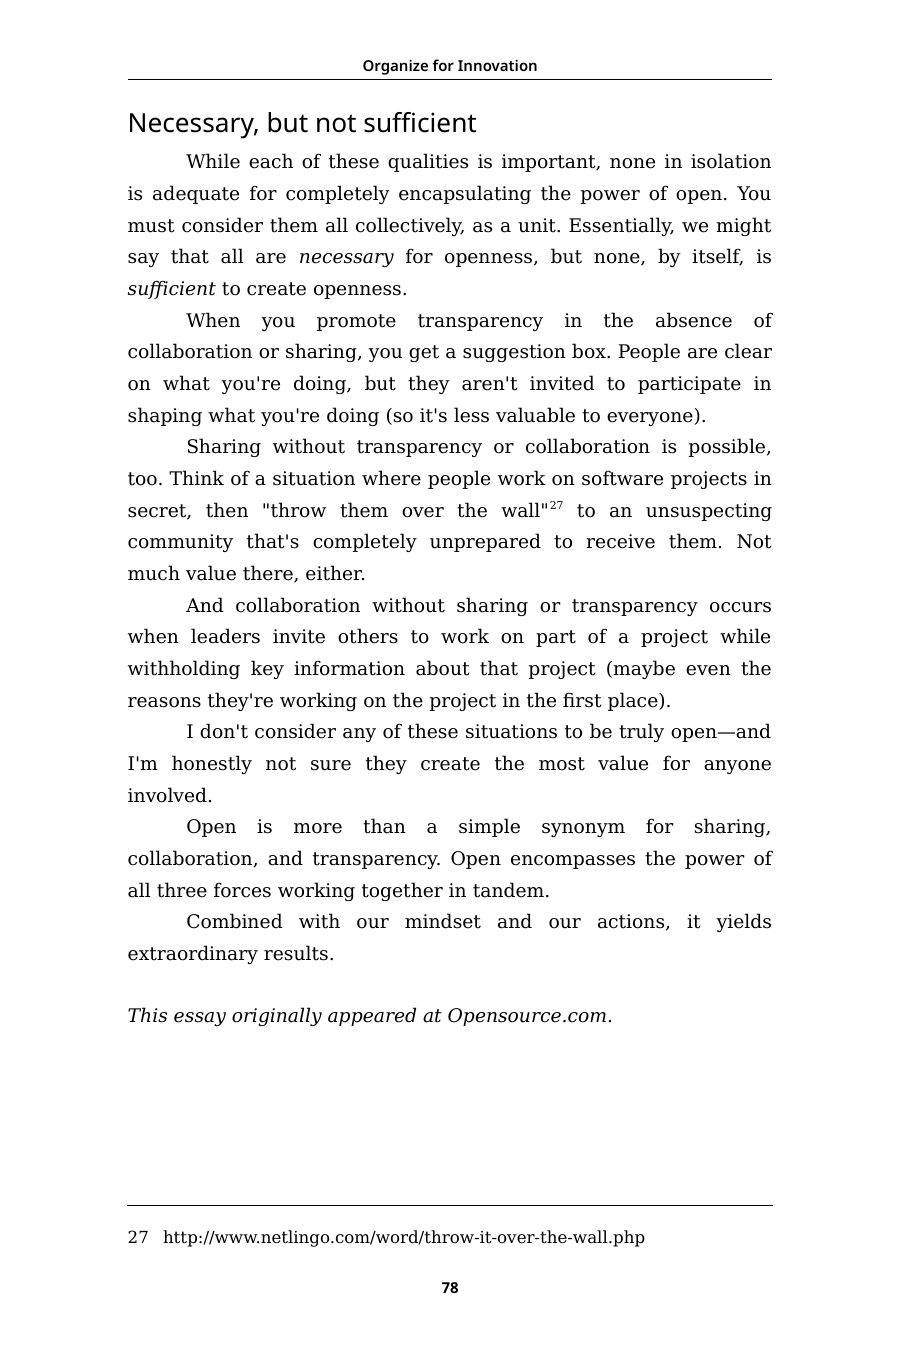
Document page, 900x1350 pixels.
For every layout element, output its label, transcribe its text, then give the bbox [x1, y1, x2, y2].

subtitle Necessary, but not sufficient [127, 109, 772, 139]
text Open is more than a simple synonym for sharing, collaboration, and transparency. Open encompasses the power of all three forces working together in tandem. [127, 817, 772, 902]
text I don't consider any of these situations to be truly open—and I'm honestly not sure they create the most value for anyone involved. [127, 722, 772, 807]
text While each of these qualities is important, none in isolation is adequate for completely encapsulating the power of open. You must consider them all collectively, as a unit. Essentially, we might say that all are necessary for openness, but none, by itself, is sufficient to create openness. [127, 152, 772, 300]
text http://www.netlingo.com/word/throw-it-over-the-wall.php [127, 1228, 772, 1247]
text Sharing without transparency or collaboration is possible, too. Think of a situation where people work on software projects in secret, then "throw them over the wall" to an unsuspecting community that's completely unprepared to receive them. Not much value there, either. [127, 437, 772, 585]
text This essay originally appeared at Opensource.com. [127, 1005, 772, 1027]
text Combined with our mindset and our actions, it yields extraordinary results. [127, 912, 772, 965]
text And collaboration without sharing or transparency occurs when leaders invite others to work on part of a project while withholding key information about that project (maybe even the reasons they're working on the project in the first place). [127, 595, 772, 712]
text When you promote transparency in the absence of collaboration or sharing, you get a suggestion box. People are clear on what you're doing, but they aren't invited to participate in shaping what you're doing (so it's less valuable to everyone). [127, 310, 772, 427]
